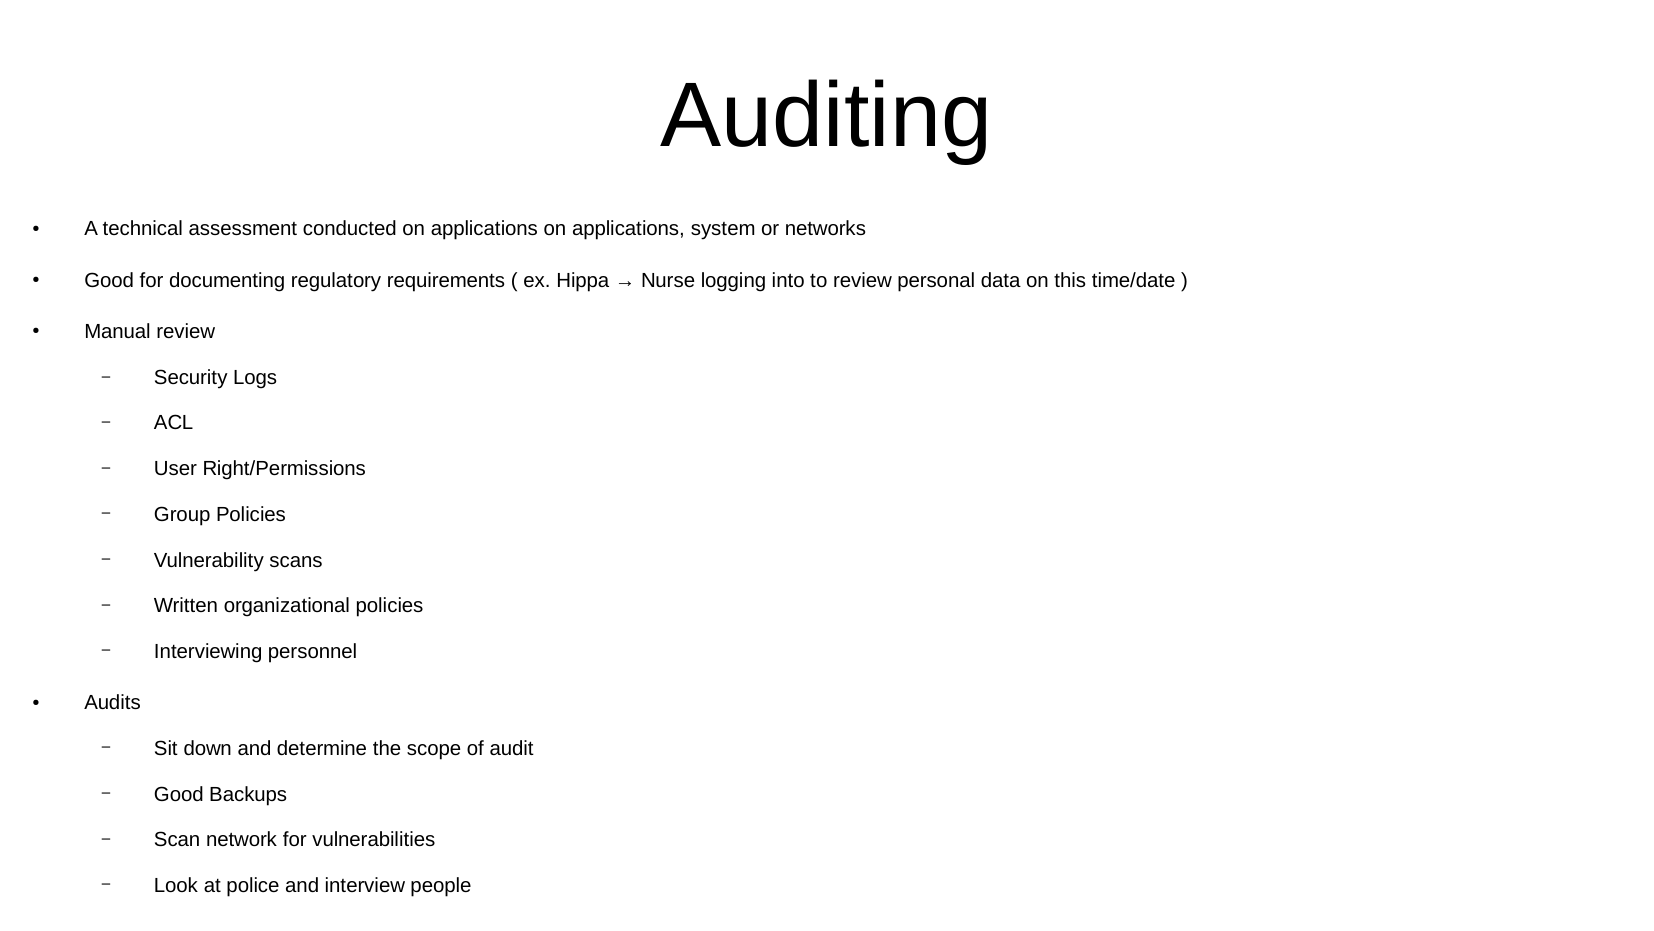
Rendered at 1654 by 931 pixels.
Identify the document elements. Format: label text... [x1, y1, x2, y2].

title Auditing [82, 37, 1571, 193]
list A technical assessment conducted on applications on applications, system or networks Good for documenting regulatory requirements ( ex. Hippa → Nurse logging into to review personal data on this time/date ) Manual review Security Logs ACL User Right/Permissions Group Policies Vulnerability scans Written organizational policies Interviewing personnel Audits Sit down and determine the scope of audit Good Backups Scan network for vulnerabilities Look at police and interview people [15, 217, 1571, 901]
